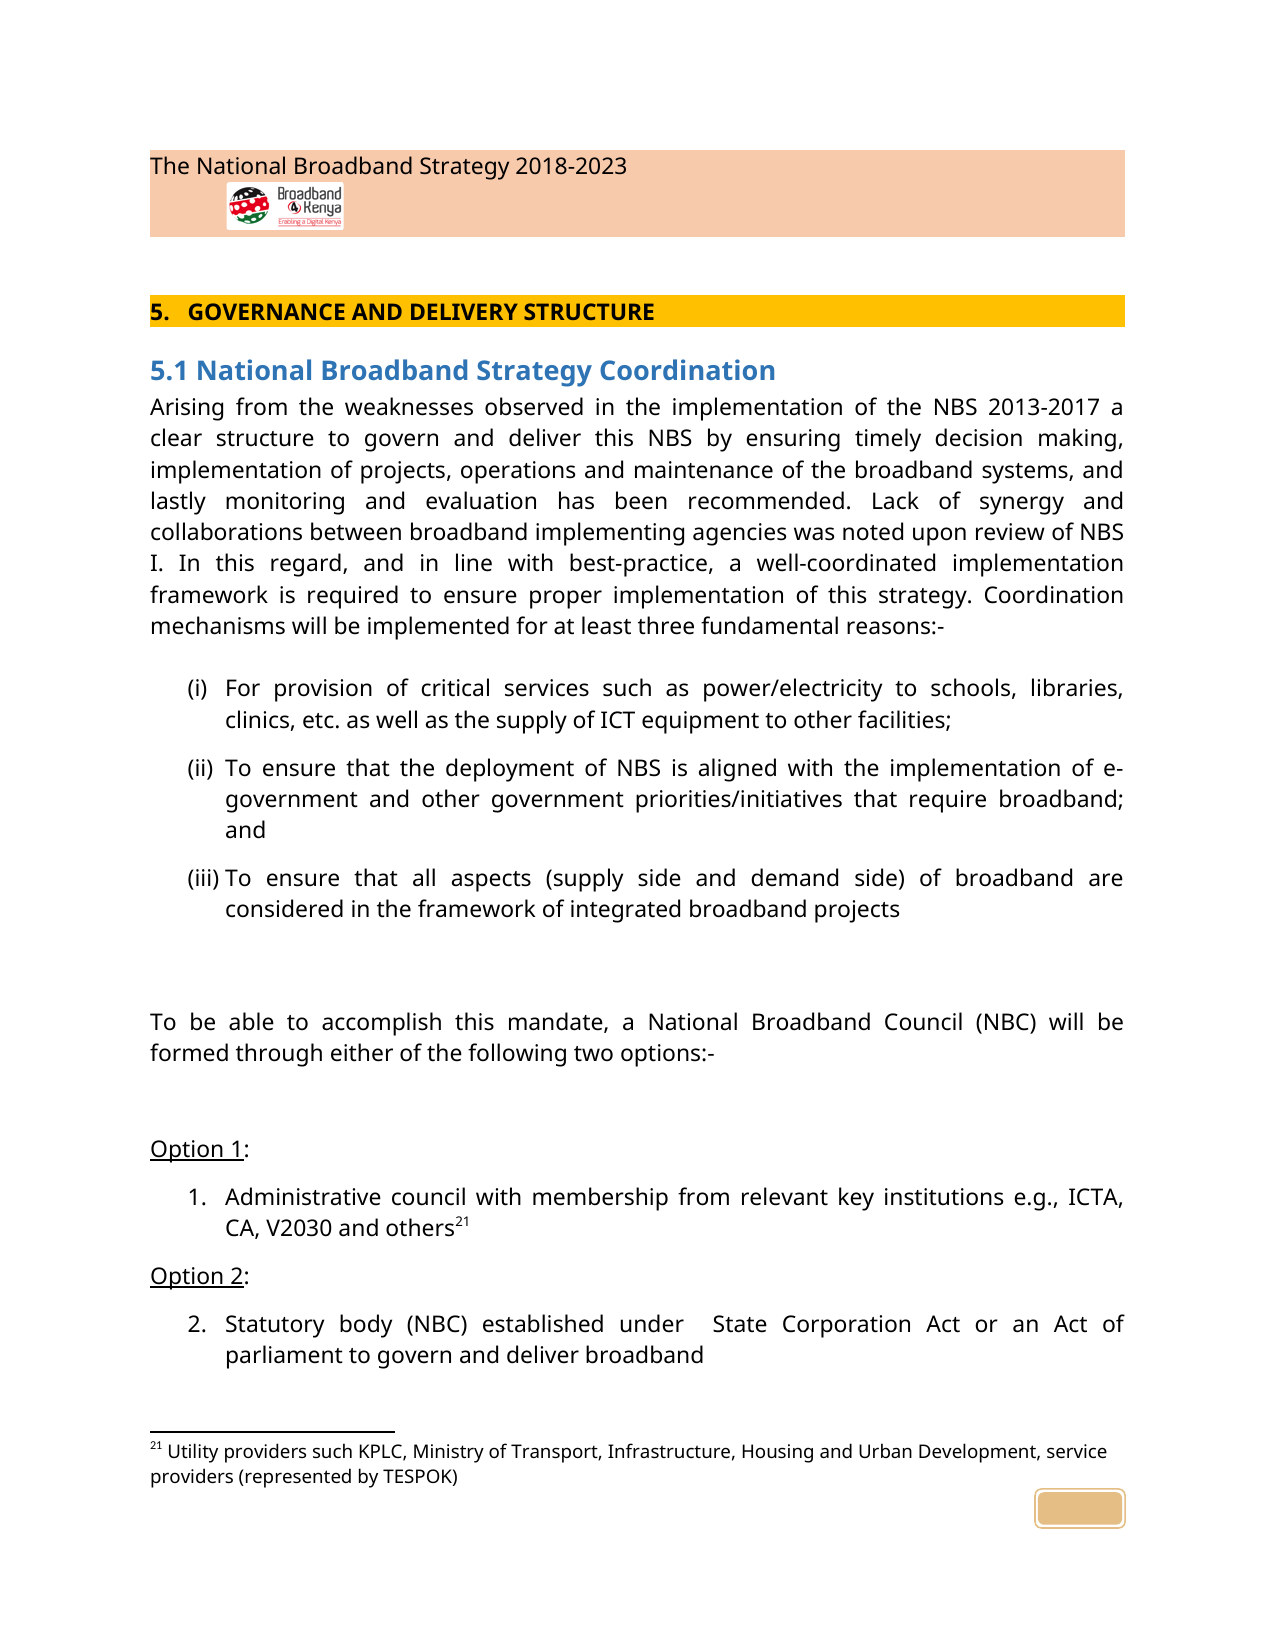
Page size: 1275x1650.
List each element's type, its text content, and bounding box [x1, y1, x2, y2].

text Arising from the weaknesses observed in the implementation of the NBS 2013-2017 a clear structure to govern and deliver this NBS by ensuring timely decision making, implementation of projects, operations and maintenance of the broadband systems, and lastly monitoring and evaluation has been recommended. Lack of synergy and collaborations between broadband implementing agencies was noted upon review of NBS I. In this regard, and in line with best-practice, a well-coordinated implementation framework is required to ensure proper implementation of this strategy. Coordination mechanisms will be implemented for at least three fundamental reasons:- [150, 391, 1125, 641]
list To ensure that the deployment of NBS is aligned with the implementation of e-government and other government priorities/initiatives that require broadband; and [187, 751, 1125, 845]
list For provision of critical services such as power/electricity to schools, libraries, clinics, etc. as well as the supply of ICT equipment to other facilities; [187, 672, 1125, 735]
picture [226, 182, 344, 230]
text Option 1: [150, 1133, 1125, 1164]
list To ensure that all aspects (supply side and demand side) of broadband are considered in the framework of integrated broadband projects [187, 862, 1125, 924]
list Utility providers such KPLC, Ministry of Transport, Infrastructure, Housing and Urban Development, service providers (represented by TESPOK) [150, 1438, 1125, 1489]
subtitle GOVERNANCE AND DELIVERY STRUCTURE [150, 295, 1125, 327]
text Option 2: [150, 1260, 1125, 1291]
list Administrative council with membership from relevant key institutions e.g., ICTA, CA, V2030 and others [187, 1181, 1125, 1243]
subtitle 5.1 National Broadband Strategy Coordination [150, 352, 1125, 388]
text To be able to accomplish this mandate, a National Broadband Council (NBC) will be formed through either of the following two options:- [150, 1006, 1125, 1068]
list Statutory body (NBC) established under State Corporation Act or an Act of parliament to govern and deliver broadband [187, 1308, 1125, 1370]
